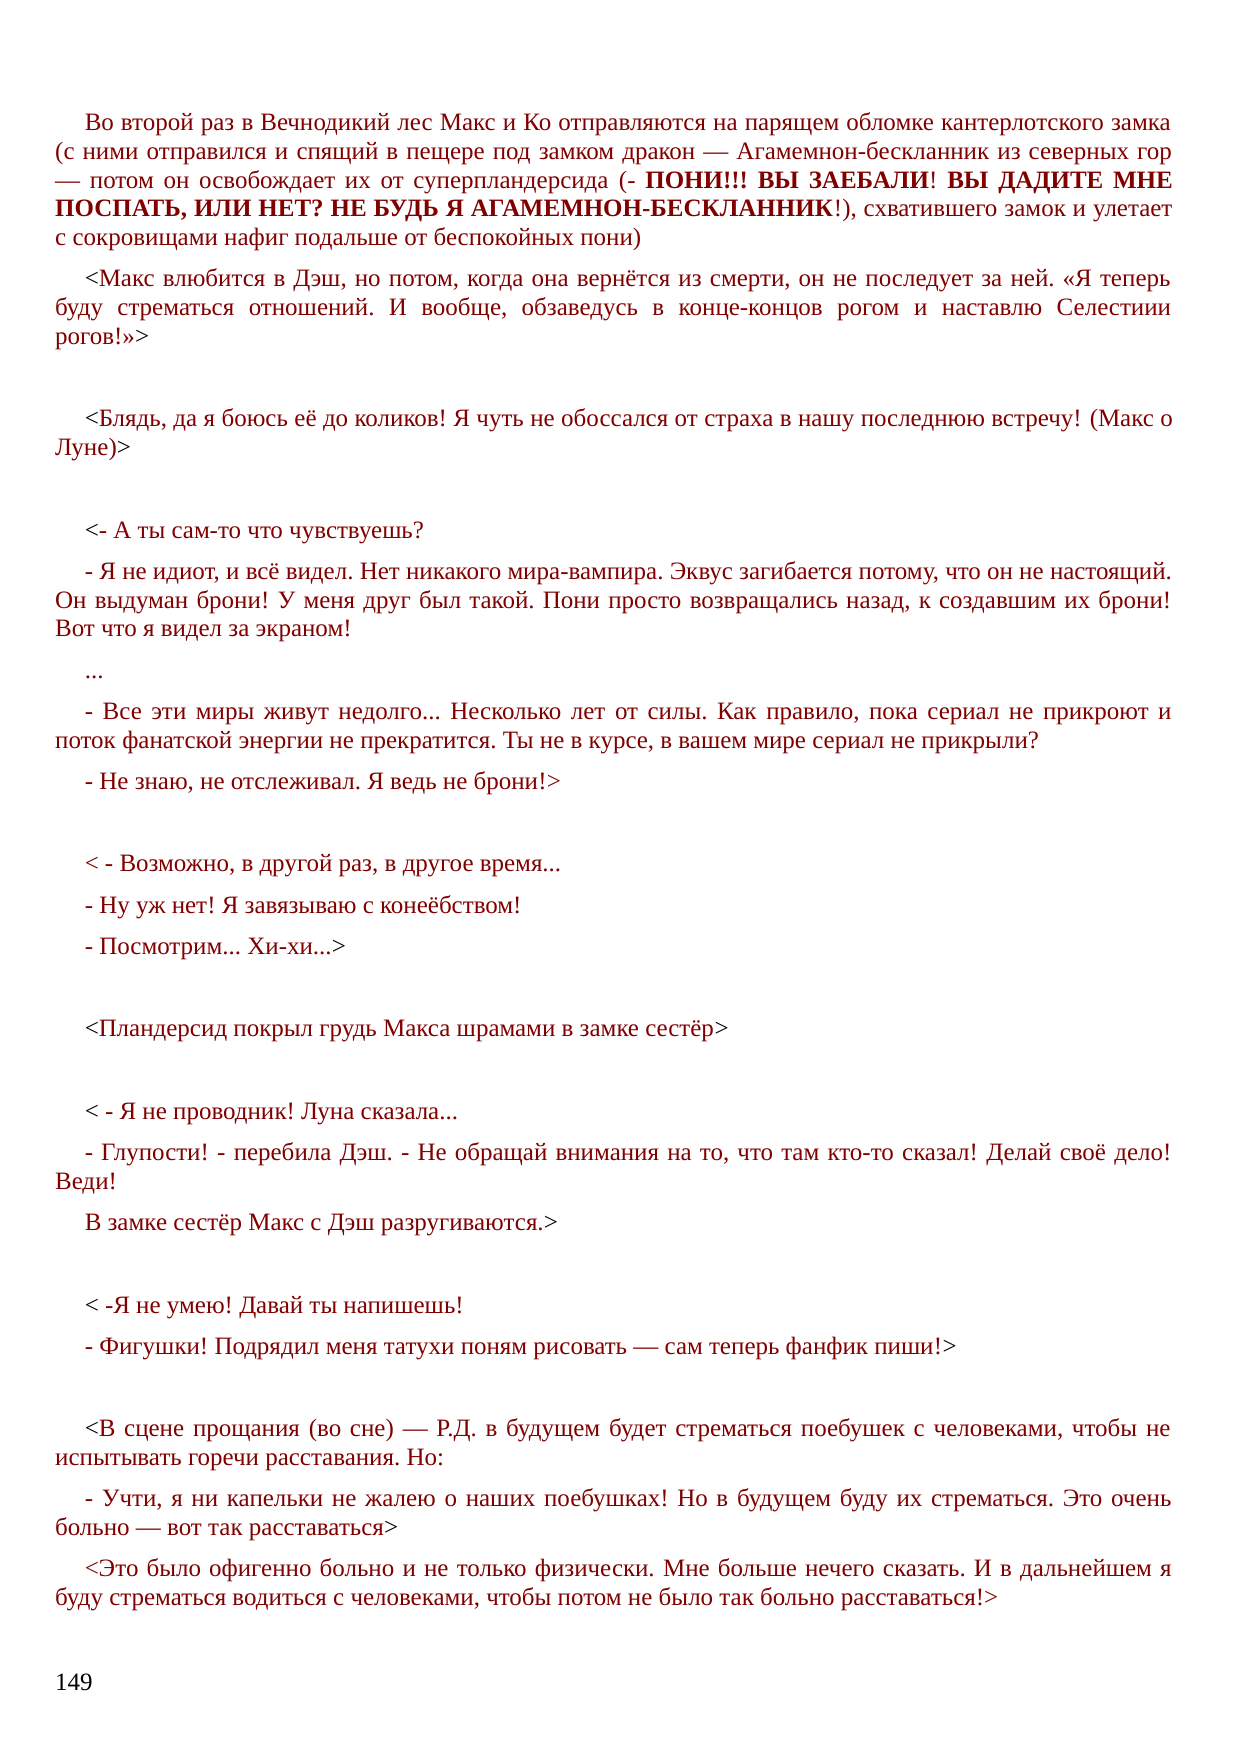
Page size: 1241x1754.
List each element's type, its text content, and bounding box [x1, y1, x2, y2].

text - Все эти миры живут недолго... Несколько лет от силы. Как правило, пока сериал не прикроют и поток фанатской энергии не прекратится. Ты не в курсе, в вашем мире сериал не прикрыли? [55, 696, 1173, 753]
text <В сцене прощания (во сне) — Р.Д. в будущем будет стрематься поебушек с человеками, чтобы не испытывать горечи расставания. Но: [55, 1413, 1173, 1471]
text - Учти, я ни капельки не жалею о наших поебушках! Но в будущем буду их стрематься. Это очень больно — вот так расставаться> [55, 1483, 1173, 1541]
text ... [55, 655, 1173, 683]
text <Блядь, да я боюсь её до коликов! Я чуть не обоссался от страха в нашу последнюю встречу! (Макс о Луне)> [55, 403, 1173, 461]
text - Не знаю, не отслеживал. Я ведь не брони!> [55, 766, 1173, 795]
text - Я не идиот, и всё видел. Нет никакого мира-вампира. Эквус загибается потому, что он не настоящий. Он выдуман брони! У меня друг был такой. Пони просто возвращались назад, к создавшим их брони! Вот что я видел за экраном! [55, 556, 1173, 642]
text <- А ты сам-то что чувствуешь? [55, 515, 1173, 543]
text < -Я не умею! Давай ты напишешь! [55, 1290, 1173, 1318]
text - Фигушки! Подрядил меня татухи поням рисовать — сам теперь фанфик пиши!> [55, 1331, 1173, 1360]
text < - Я не проводник! Луна сказала... [55, 1096, 1173, 1125]
text < - Возможно, в другой раз, в другое время... [55, 848, 1173, 877]
text <Макс влюбится в Дэш, но потом, когда она вернётся из смерти, он не последует за ней. «Я теперь буду стрематься отношений. И вообще, обзаведусь в конце-концов рогом и наставлю Селестиии рогов!»> [55, 263, 1173, 350]
text - Посмотрим... Хи-хи...> [55, 931, 1173, 960]
text Во второй раз в Вечнодикий лес Макс и Ко отправляются на парящем обломке кантерлотского замка (с ними отправился и спящий в пещере под замком дракон — Агамемнон-бескланник из северных гор — потом он освобождает их от суперпландерсида (- ПОНИ!!! ВЫ ЗАЕБАЛИ! ВЫ ДАДИТЕ МНЕ ПОСПАТЬ, ИЛИ НЕТ? НЕ БУДЬ Я АГАМЕМНОН-БЕСКЛАННИК!), схватившего замок и улетает с сокровищами нафиг подальше от беспокойных пони) [55, 107, 1173, 251]
text <Пландерсид покрыл грудь Макса шрамами в замке сестёр> [55, 1013, 1173, 1042]
text В замке сестёр Макс с Дэш разругиваются.> [55, 1207, 1173, 1236]
text - Ну уж нет! Я завязываю с конеёбством! [55, 890, 1173, 918]
text <Это было офигенно больно и не только физически. Мне больше нечего сказать. И в дальнейшем я буду стрематься водиться с человеками, чтобы потом не было так больно расставаться!> [55, 1553, 1173, 1611]
text - Глупости! - перебила Дэш. - Не обращай внимания на то, что там кто-то сказал! Делай своё дело! Веди! [55, 1137, 1173, 1195]
